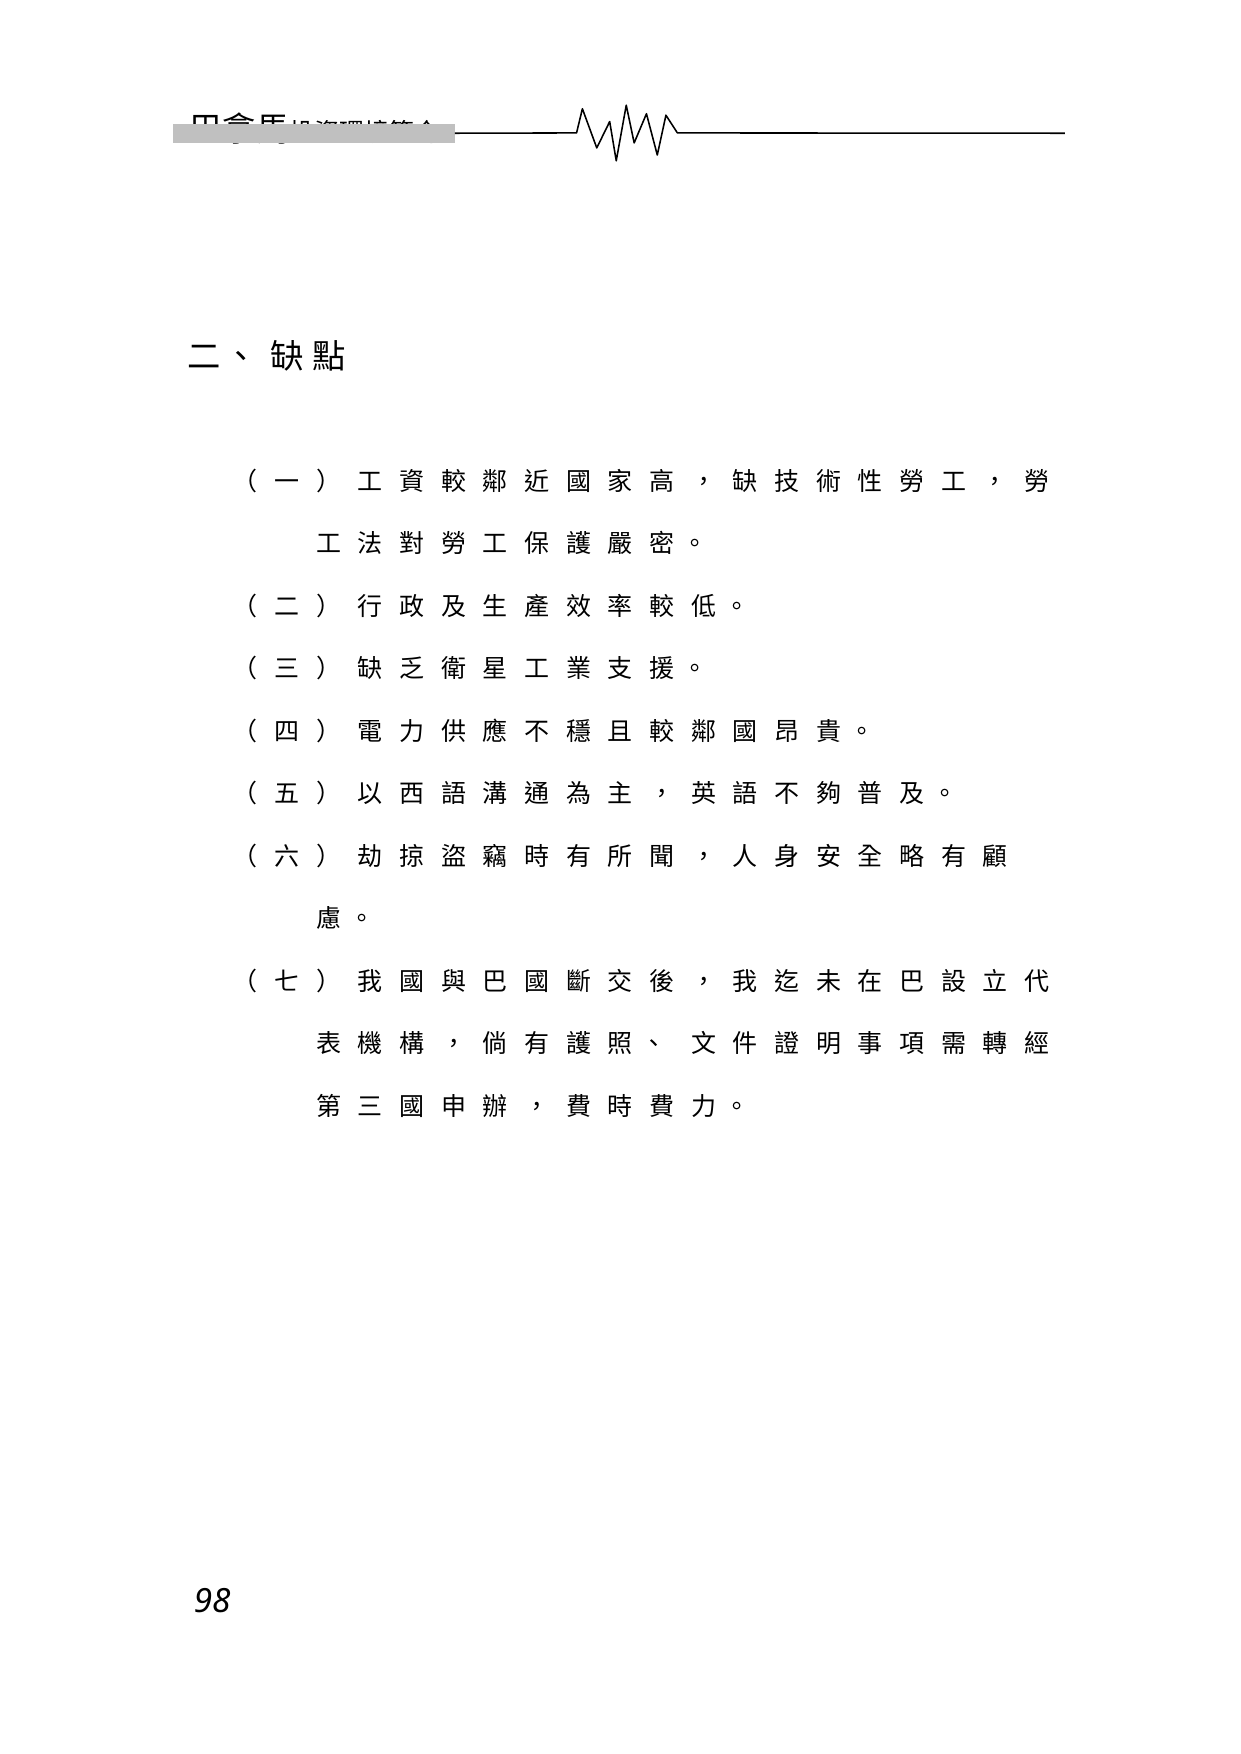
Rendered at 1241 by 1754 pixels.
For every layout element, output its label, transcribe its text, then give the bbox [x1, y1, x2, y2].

text （六）劫掠盜竊時有所聞，人身安全略有顧慮。 [207, 813, 1058, 938]
text （五）以西語溝通為主，英語不夠普及。 [207, 750, 1058, 813]
text 二、缺點 [183, 313, 1058, 375]
text （三）缺乏衛星工業支援。 [207, 625, 1058, 688]
text （四）電力供應不穩且較鄰國昂貴。 [207, 688, 1058, 750]
text （二）行政及生產效率較低。 [207, 563, 1058, 625]
text （七）我國與巴國斷交後，我迄未在巴設立代表機構，倘有護照、文件證明事項需轉經第三國申辦，費時費力。 [207, 938, 1058, 1125]
text （一）工資較鄰近國家高，缺技術性勞工，勞工法對勞工保護嚴密。 [207, 438, 1058, 563]
